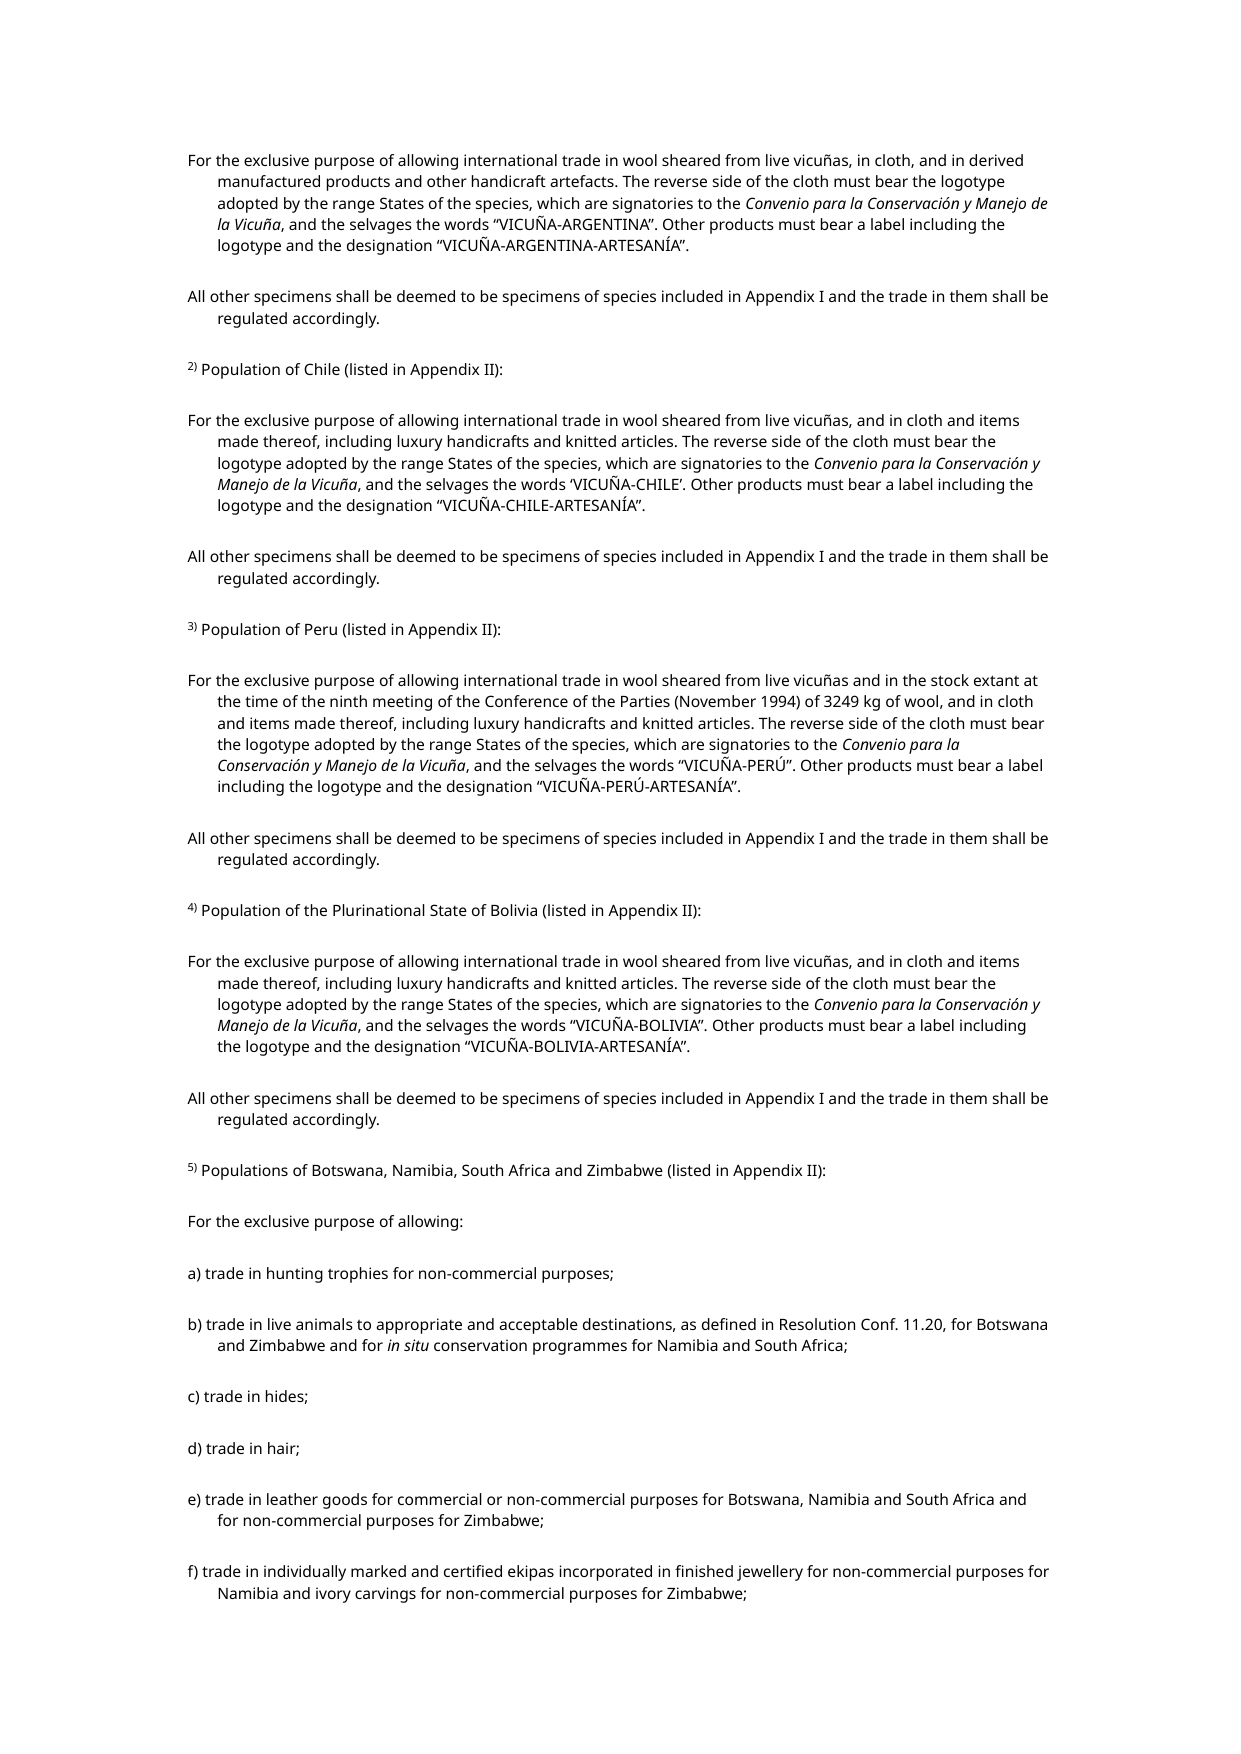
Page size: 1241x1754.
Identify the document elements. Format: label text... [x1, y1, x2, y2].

text For the exclusive purpose of allowing international trade in wool sheared from live vicuñas and in the stock extant at the time of the ninth meeting of the Conference of the Parties (November 1994) of 3249 kg of wool, and in cloth and items made thereof, including luxury handicrafts and knitted articles. The reverse side of the cloth must bear the logotype adopted by the range States of the species, which are signatories to the Convenio para la Conservación y Manejo de la Vicuña, and the selvages the words “VICUÑA-PERÚ”. Other products must bear a label including the logotype and the designation “VICUÑA-PERÚ-ARTESANÍA”. [187, 670, 1053, 797]
text e) trade in leather goods for commercial or non-commercial purposes for Botswana, Namibia and South Africa and for non-commercial purposes for Zimbabwe; [187, 1489, 1053, 1531]
text All other specimens shall be deemed to be specimens of species included in Appendix I and the trade in them shall be regulated accordingly. [187, 286, 1053, 329]
text 5) Populations of Botswana, Namibia, South Africa and Zimbabwe (listed in Appendix II): [187, 1160, 1053, 1181]
text b) trade in live animals to appropriate and acceptable destinations, as defined in Resolution Conf. 11.20, for Botswana and Zimbabwe and for in situ conservation programmes for Namibia and South Africa; [187, 1314, 1053, 1356]
text All other specimens shall be deemed to be specimens of species included in Appendix I and the trade in them shall be regulated accordingly. [187, 1087, 1053, 1130]
text a) trade in hunting trophies for non-commercial purposes; [187, 1262, 1053, 1284]
text 4) Population of the Plurinational State of Bolivia (listed in Appendix II): [187, 900, 1053, 921]
text All other specimens shall be deemed to be specimens of species included in Appendix I and the trade in them shall be regulated accordingly. [187, 827, 1053, 870]
text 3) Population of Peru (listed in Appendix II): [187, 619, 1053, 640]
text f) trade in individually marked and certified ekipas incorporated in finished jewellery for non-commercial purposes for Namibia and ivory carvings for non-commercial purposes for Zimbabwe; [187, 1561, 1053, 1604]
text d) trade in hair; [187, 1437, 1053, 1459]
text c) trade in hides; [187, 1386, 1053, 1407]
text For the exclusive purpose of allowing international trade in wool sheared from live vicuñas, and in cloth and items made thereof, including luxury handicrafts and knitted articles. The reverse side of the cloth must bear the logotype adopted by the range States of the species, which are signatories to the Convenio para la Conservación y Manejo de la Vicuña, and the selvages the words “VICUÑA-BOLIVIA”. Other products must bear a label including the logotype and the designation “VICUÑA-BOLIVIA-ARTESANÍA”. [187, 951, 1053, 1057]
text For the exclusive purpose of allowing: [187, 1211, 1053, 1232]
text 2) Population of Chile (listed in Appendix II): [187, 359, 1053, 380]
text For the exclusive purpose of allowing international trade in wool sheared from live vicuñas, and in cloth and items made thereof, including luxury handicrafts and knitted articles. The reverse side of the cloth must bear the logotype adopted by the range States of the species, which are signatories to the Convenio para la Conservación y Manejo de la Vicuña, and the selvages the words ‘VICUÑA-CHILE’. Other products must bear a label including the logotype and the designation “VICUÑA-CHILE-ARTESANÍA”. [187, 410, 1053, 516]
text For the exclusive purpose of allowing international trade in wool sheared from live vicuñas, in cloth, and in derived manufactured products and other handicraft artefacts. The reverse side of the cloth must bear the logotype adopted by the range States of the species, which are signatories to the Convenio para la Conservación y Manejo de la Vicuña, and the selvages the words “VICUÑA-ARGENTINA”. Other products must bear a label including the logotype and the designation “VICUÑA-ARGENTINA-ARTESANÍA”. [187, 150, 1053, 256]
text All other specimens shall be deemed to be specimens of species included in Appendix I and the trade in them shall be regulated accordingly. [187, 546, 1053, 589]
